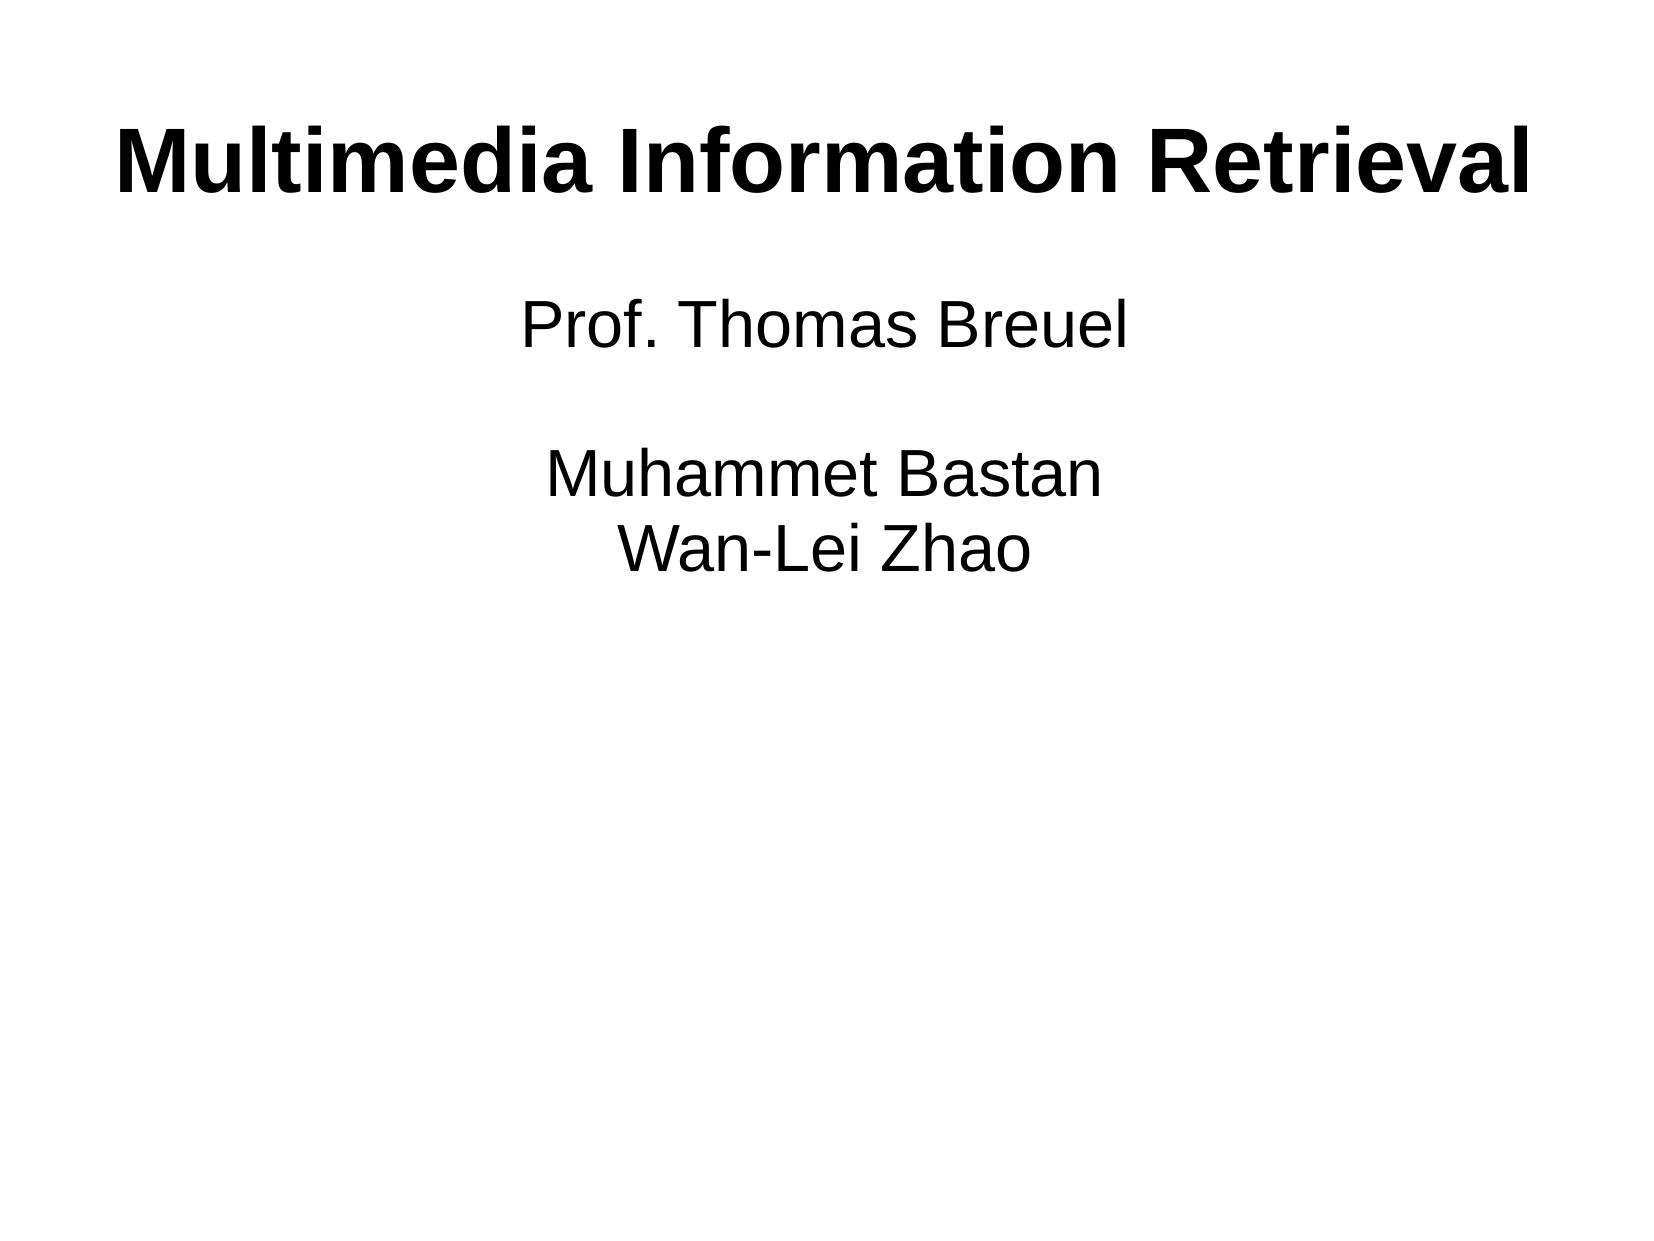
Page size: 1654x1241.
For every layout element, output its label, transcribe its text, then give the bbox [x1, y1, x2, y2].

subtitle Multimedia Information Retrieval Prof. Thomas Breuel Muhammet Bastan Wan-Lei Zhao [37, 7, 1613, 1233]
